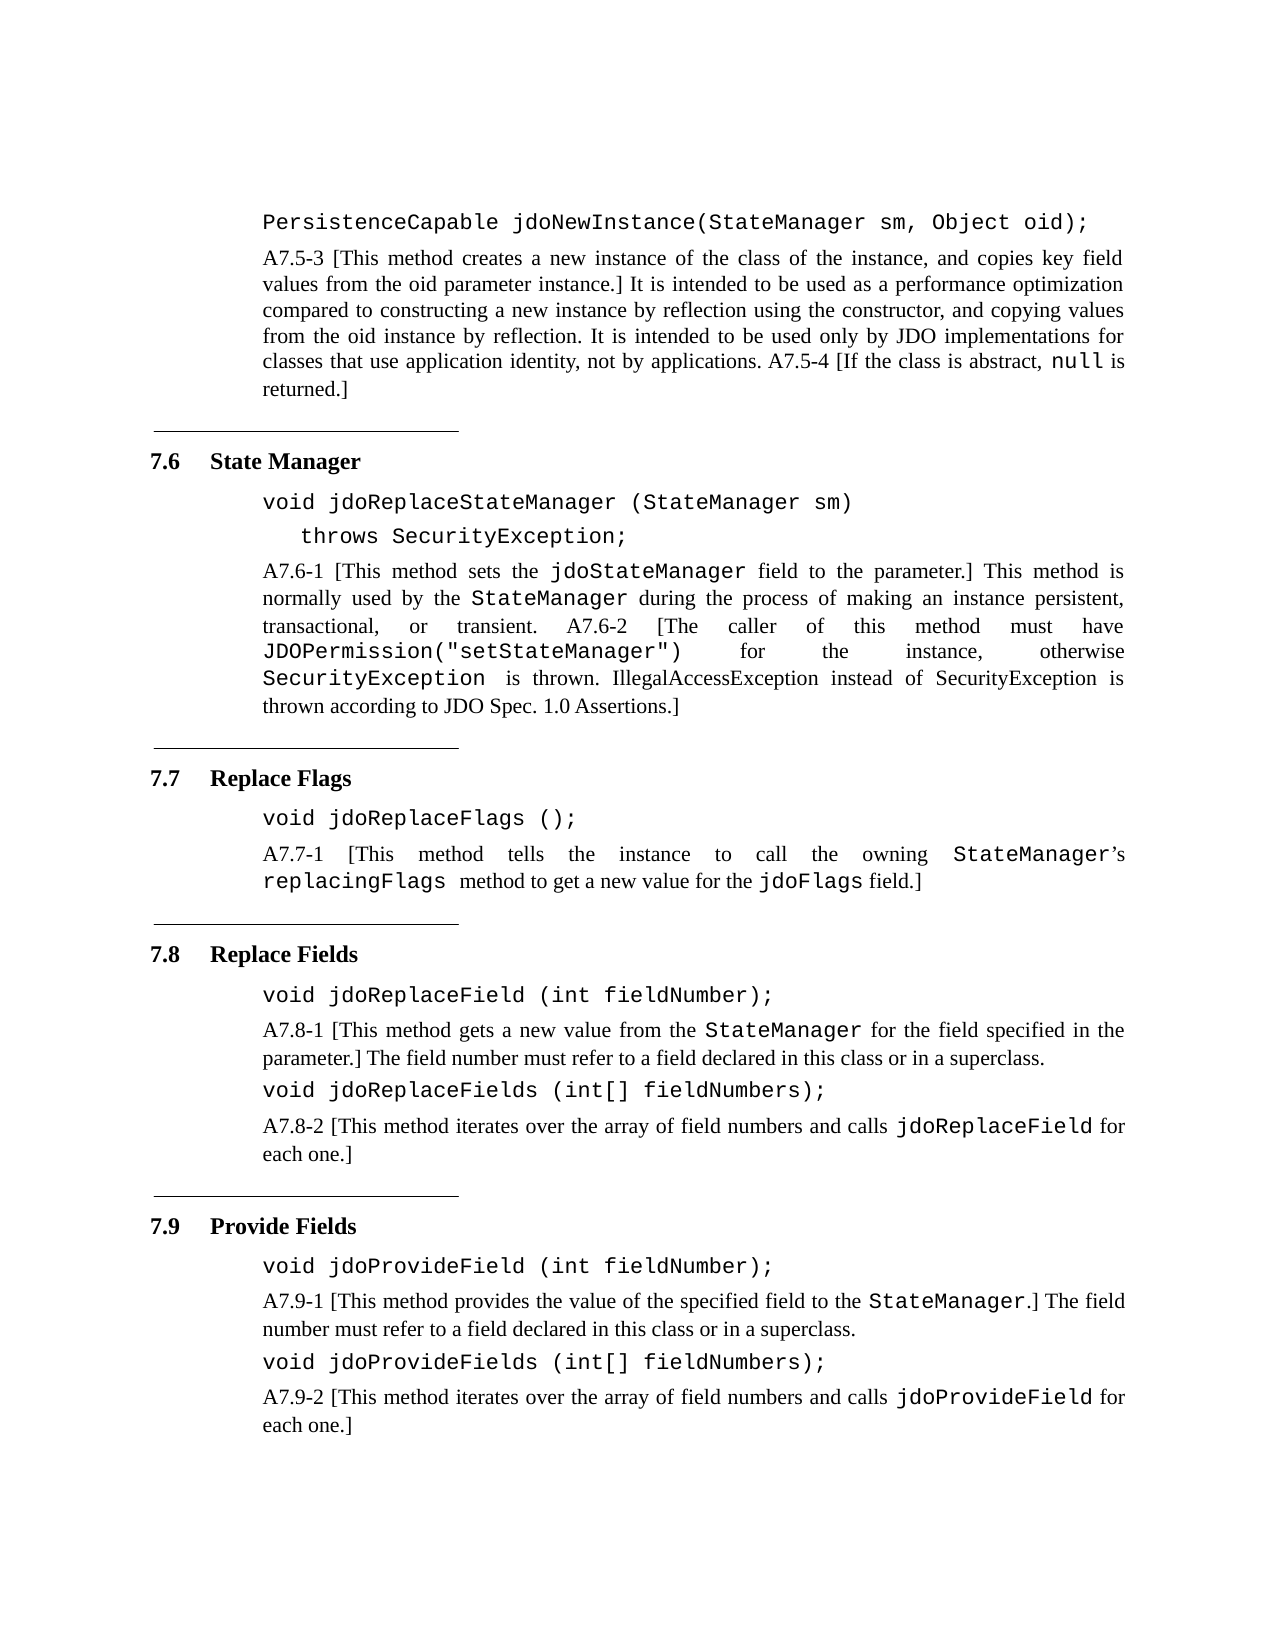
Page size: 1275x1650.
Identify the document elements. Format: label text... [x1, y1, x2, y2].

text void jdoReplaceFields (int[] fieldNumbers); [262, 1078, 1125, 1104]
subtitle Provide Fields [150, 1212, 1125, 1239]
text A7.8-1 [This method gets a new value from the StateManager for the field specified in the parameter.] The field number must refer to a field declared in this class or in a superclass. [262, 1017, 1125, 1070]
text A7.6-1 [This method sets the jdoStateManager field to the parameter.] This method is normally used by the StateManager during the process of making an instance persistent, transactional, or transient. A7.6-2 [The caller of this method must have JDOPermission("setStateManager") for the instance, otherwise SecurityException is thrown. IllegalAccessException instead of SecurityException is thrown according to JDO Spec. 1.0 Assertions.] [262, 558, 1125, 718]
subtitle Replace Fields [150, 941, 1125, 968]
text void jdoProvideFields (int[] fieldNumbers); [262, 1349, 1125, 1376]
text throws SecurityException; [262, 524, 1125, 550]
subtitle State Manager [150, 447, 1125, 475]
text A7.7-1 [This method tells the instance to call the owning StateManager’s replacingFlags method to get a new value for the jdoFlags field.] [262, 841, 1125, 895]
text A7.9-2 [This method iterates over the array of field numbers and calls jdoProvideField for each one.] [262, 1384, 1125, 1437]
text A7.5-3 [This method creates a new instance of the class of the instance, and copies key field values from the oid parameter instance.] It is intended to be used as a performance optimization compared to constructing a new instance by reflection using the constructor, and copying values from the oid instance by reflection. It is intended to be used only by JDO implementations for classes that use application identity, not by applications. A7.5-4 [If the class is abstract, null is returned.] [262, 244, 1125, 402]
text A7.8-2 [This method iterates over the array of field numbers and calls jdoReplaceField for each one.] [262, 1113, 1125, 1166]
text void jdoReplaceFlags (); [262, 806, 1125, 832]
text void jdoReplaceStateManager (StateManager sm) [262, 489, 1125, 516]
text A7.9-1 [This method provides the value of the specified field to the StateManager.] The field number must refer to a field declared in this class or in a superclass. [262, 1288, 1125, 1341]
text void jdoProvideField (int fieldNumber); [262, 1254, 1125, 1280]
text void jdoReplaceField (int fieldNumber); [262, 983, 1125, 1009]
subtitle Replace Flags [150, 764, 1125, 792]
text PersistenceCapable jdoNewInstance(StateManager sm, Object oid); [262, 210, 1125, 236]
